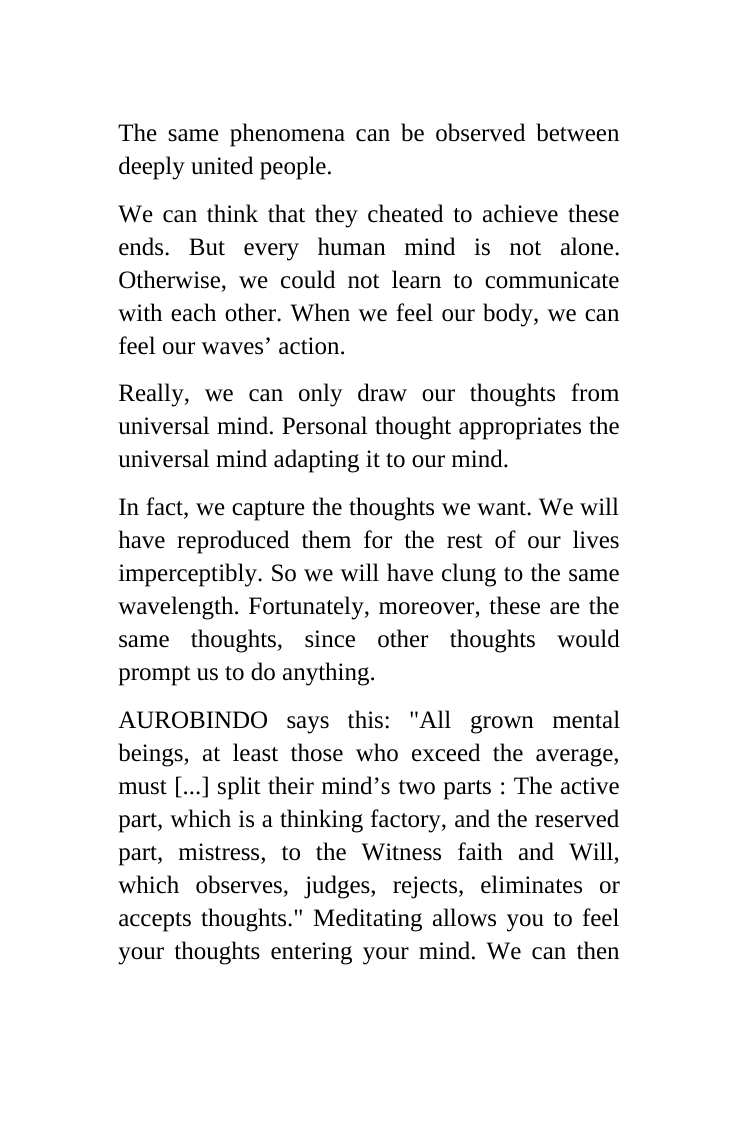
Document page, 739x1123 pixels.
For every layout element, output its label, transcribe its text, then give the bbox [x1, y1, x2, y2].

text AUROBINDO says this: "All grown mental beings, at least those who exceed the average, must [...] split their mind’s two parts : The active part, which is a thinking factory, and the reserved part, mistress, to the Witness faith and Will, which observes, judges, rejects, eliminates or accepts thoughts." Meditating allows you to feel your thoughts entering your mind. We can then [118, 705, 620, 965]
text The same phenomena can be observed between deeply united people. [118, 118, 620, 180]
text In fact, we capture the thoughts we want. We will have reproduced them for the rest of our lives imperceptibly. So we will have clung to the same wavelength. Fortunately, moreover, these are the same thoughts, since other thoughts would prompt us to do anything. [118, 492, 620, 686]
text We can think that they cheated to achieve these ends. But every human mind is not alone. Otherwise, we could not learn to communicate with each other. When we feel our body, we can feel our waves’ action. [118, 199, 620, 359]
text Really, we can only draw our thoughts from universal mind. Personal thought appropriates the universal mind adapting it to our mind. [118, 378, 620, 473]
